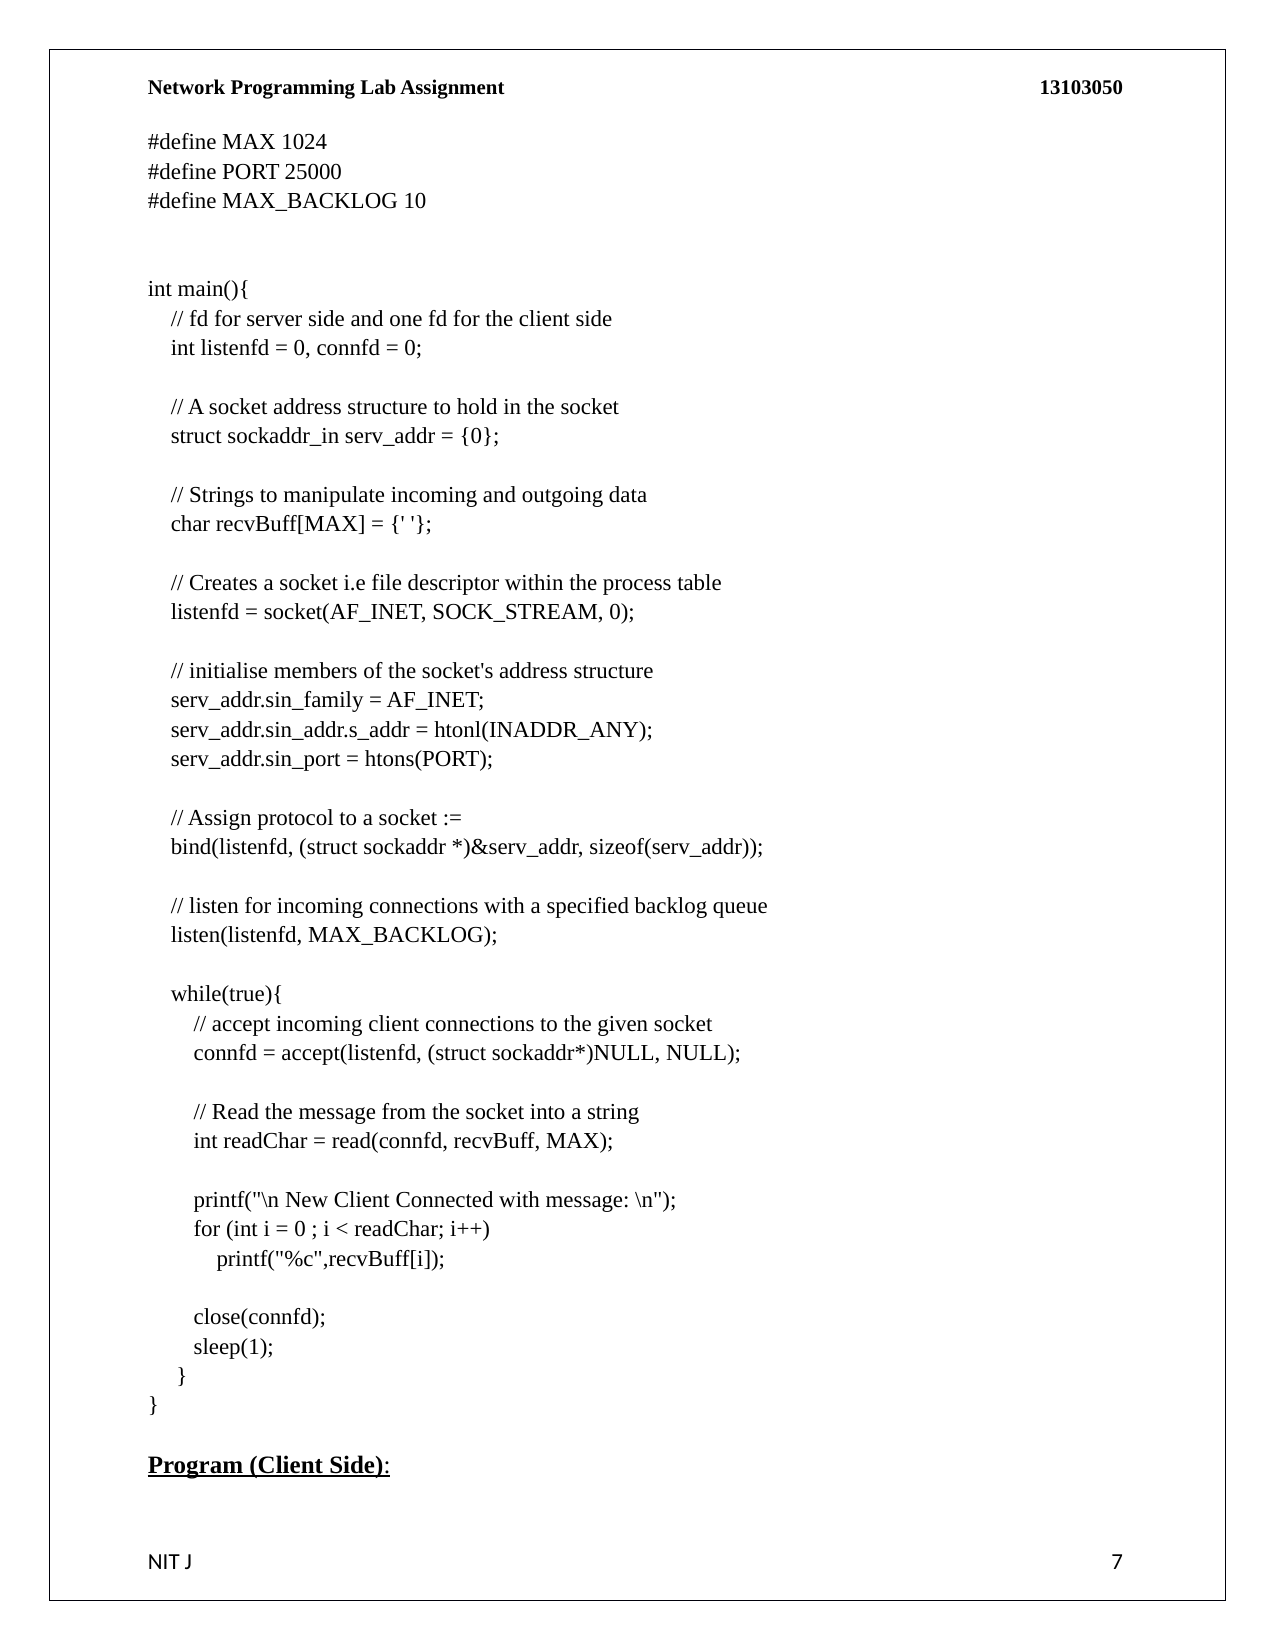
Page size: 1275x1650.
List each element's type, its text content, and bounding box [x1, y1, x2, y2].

text while(true){ [148, 980, 1169, 1007]
text // Creates a socket i.e file descriptor within the process table [148, 569, 1169, 595]
text serv_addr.sin_port = htons(PORT); [148, 745, 1169, 772]
text int listenfd = 0, connfd = 0; [148, 334, 1169, 360]
text serv_addr.sin_family = AF_INET; [148, 687, 1169, 713]
text // Read the message from the socket into a string [148, 1098, 1169, 1124]
text #define MAX 1024 [148, 128, 1169, 155]
text // Strings to manipulate incoming and outgoing data [148, 481, 1169, 507]
text for (int i = 0 ; i < readChar; i++) [148, 1215, 1169, 1242]
text // accept incoming client connections to the given socket [148, 1010, 1169, 1036]
text } [148, 1362, 1169, 1388]
text printf("%c",recvBuff[i]); [148, 1245, 1169, 1271]
text int readChar = read(connfd, recvBuff, MAX); [148, 1127, 1169, 1153]
text // listen for incoming connections with a specified backlog queue [148, 892, 1169, 918]
text int main(){ [148, 275, 1169, 302]
text connfd = accept(listenfd, (struct sockaddr*)NULL, NULL); [148, 1039, 1169, 1065]
text struct sockaddr_in serv_addr = {0}; [148, 422, 1169, 448]
text listenfd = socket(AF_INET, SOCK_STREAM, 0); [148, 598, 1169, 625]
text close(connfd); [148, 1303, 1169, 1330]
text bind(listenfd, (struct sockaddr *)&serv_addr, sizeof(serv_addr)); [148, 833, 1169, 860]
text } [148, 1392, 1169, 1418]
text serv_addr.sin_addr.s_addr = htonl(INADDR_ANY); [148, 716, 1169, 742]
text // initialise members of the socket's address structure [148, 657, 1169, 683]
text // fd for server side and one fd for the client side [148, 305, 1169, 331]
text // Assign protocol to a socket := [148, 804, 1169, 830]
text sleep(1); [148, 1333, 1169, 1359]
text #define MAX_BACKLOG 10 [148, 187, 1169, 213]
text // A socket address structure to hold in the socket [148, 393, 1169, 419]
text #define PORT 25000 [148, 158, 1169, 184]
text printf("\n New Client Connected with message: \n"); [148, 1186, 1169, 1212]
text Program (Client Side): [148, 1450, 1169, 1479]
text listen(listenfd, MAX_BACKLOG); [148, 922, 1169, 948]
text char recvBuff[MAX] = {' '}; [148, 510, 1169, 537]
